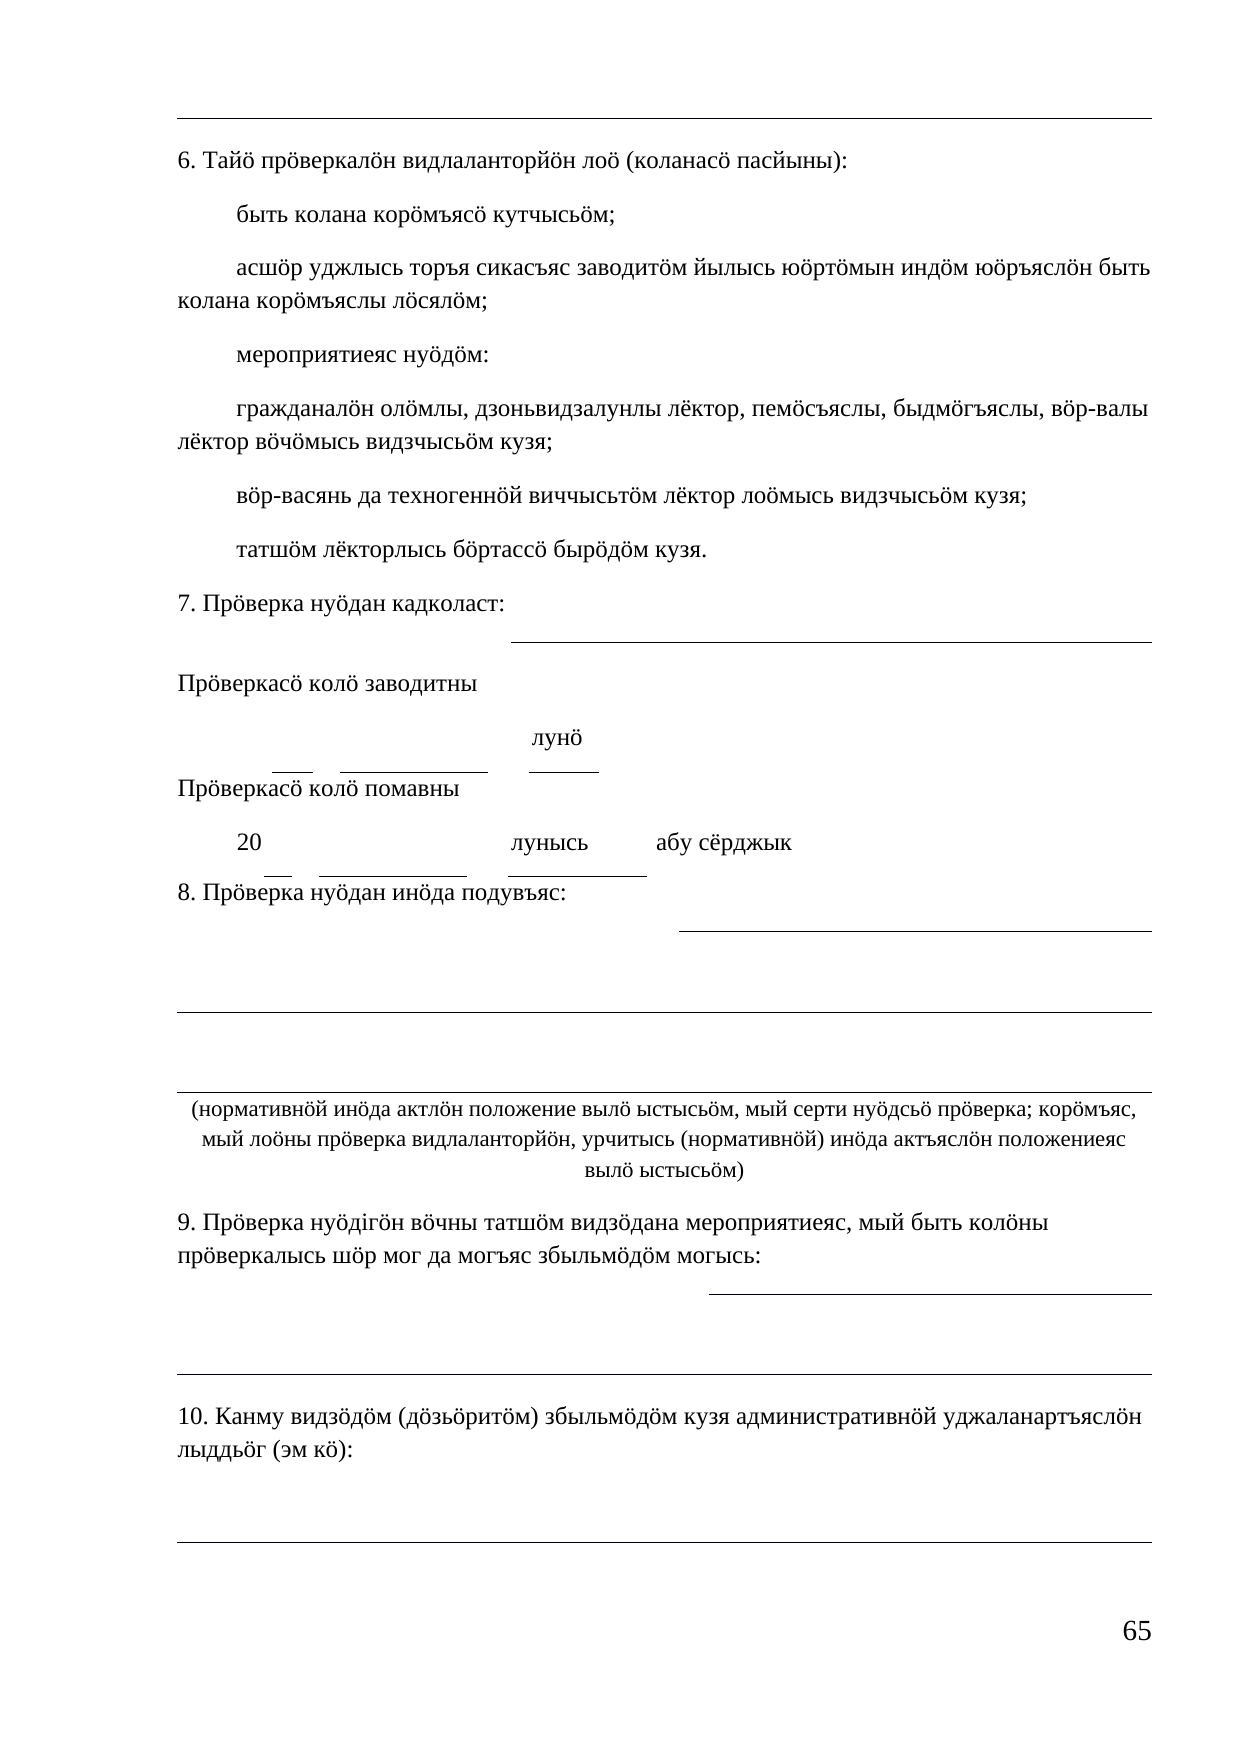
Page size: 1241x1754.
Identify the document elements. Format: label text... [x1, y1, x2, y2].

text вӧр-васянь да техногеннӧй виччысьтӧм лёктор лоӧмысь видзчысьӧм кузя; [177, 480, 1152, 509]
table_header 20 [233, 827, 264, 876]
table_header [599, 722, 606, 772]
text быть колана корӧмъясӧ кутчысьӧм; [177, 199, 1152, 227]
table_header [264, 827, 292, 876]
table_header 20 [233, 722, 272, 772]
table_header [340, 722, 487, 772]
table_header [319, 827, 467, 876]
text Прӧверкасӧ колӧ заводитны [177, 668, 1152, 697]
table_header ” [313, 722, 340, 772]
table_header [467, 827, 508, 876]
table_header [292, 827, 319, 876]
text 7. Прӧверка нуӧдан кадколаст: [177, 588, 1152, 617]
table_header лунӧ [529, 722, 599, 772]
table_header абу сёрджык [647, 827, 831, 876]
text 10. Канму видзӧдӧм (дӧзьӧритӧм) збыльмӧдӧм кузя административнӧй уджаланартъяслӧн лыддьӧг (эм кӧ): [177, 1401, 1152, 1463]
text Прӧверкасӧ колӧ помавны [177, 773, 1152, 802]
text 6. Тайӧ прӧверкалӧн видлаланторйӧн лоӧ (коланасӧ пасйыны): [177, 145, 1152, 173]
table_header лунысь [508, 827, 647, 876]
text 8. Прӧверка нуӧдан инӧда подувъяс: [177, 877, 1152, 906]
text 9. Прӧверка нуӧдігӧн вӧчны татшӧм видзӧдана мероприятиеяс, мый быть колӧны прӧверкалысь шӧр мог да могъяс збыльмӧдӧм могысь: [177, 1207, 1152, 1268]
text (нормативнӧй инӧда актлӧн положение вылӧ ыстысьӧм, мый серти нуӧдсьӧ прӧверка; корӧмъяс, мый лоӧны прӧверка видлаланторйӧн, урчитысь (нормативнӧй) инӧда актъяслӧн положениеяс вылӧ ыстысьӧм) [177, 1093, 1152, 1182]
text асшӧр уджлысь торъя сикасъяс заводитӧм йылысь юӧртӧмын индӧм юӧръяслӧн быть колана корӧмъяслы лӧсялӧм; [177, 252, 1152, 314]
table_header [272, 722, 313, 772]
text гражданалӧн олӧмлы, дзоньвидзалунлы лёктор, пемӧсъяслы, быдмӧгъяслы, вӧр-валы лёктор вӧчӧмысь видзчысьӧм кузя; [177, 393, 1152, 455]
table_header [488, 722, 529, 772]
text татшӧм лёкторлысь бӧртассӧ бырӧдӧм кузя. [177, 534, 1152, 563]
text мероприятиеяс нуӧдӧм: [177, 339, 1152, 368]
